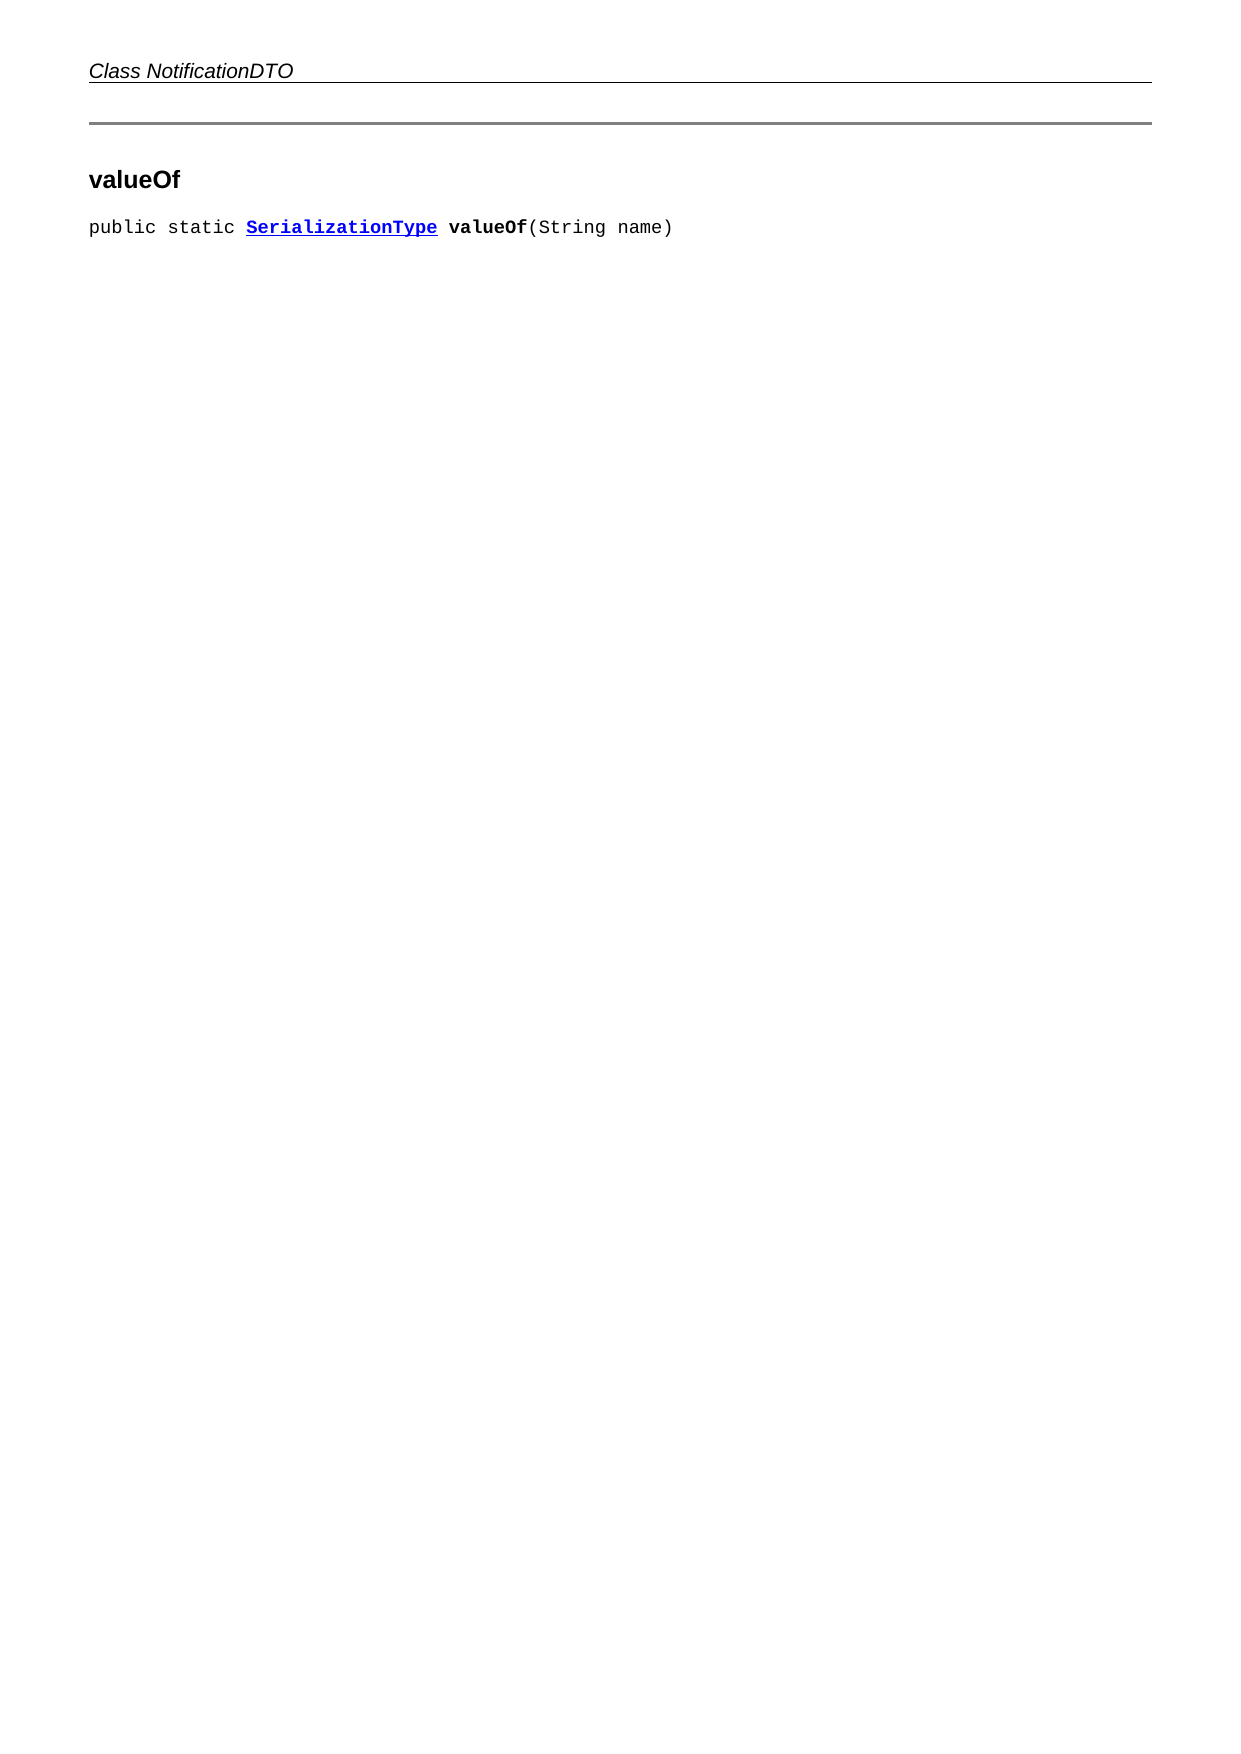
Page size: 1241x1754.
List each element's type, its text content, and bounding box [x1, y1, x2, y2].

text public static SerializationType valueOf(String name) [88, 218, 1152, 239]
subtitle valueOf [88, 162, 1152, 193]
